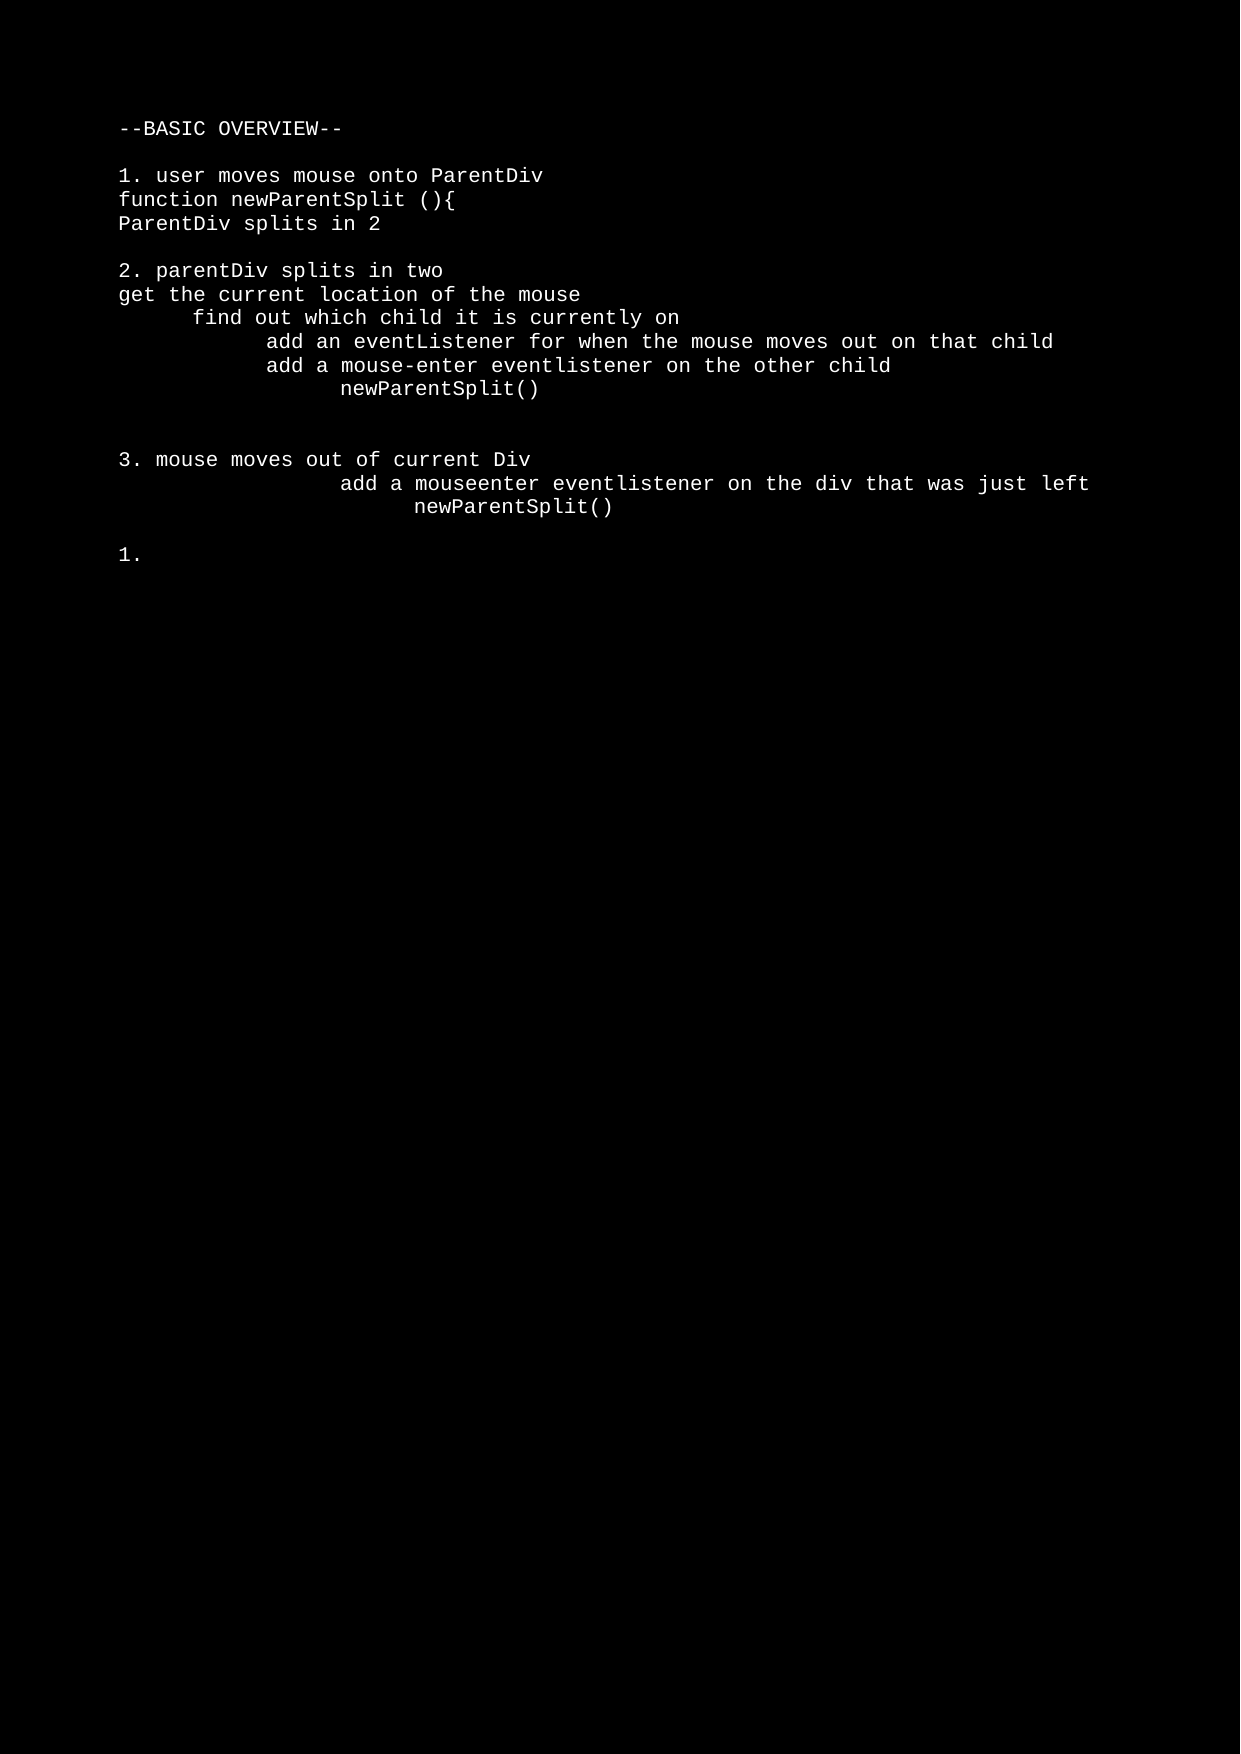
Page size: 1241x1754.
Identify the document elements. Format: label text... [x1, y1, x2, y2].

text 1. user moves mouse onto ParentDiv [118, 165, 1122, 189]
text function newParentSplit (){ [118, 189, 1122, 213]
text 3. mouse moves out of current Div [118, 449, 1122, 473]
text 2. parentDiv splits in two [118, 260, 1122, 284]
text add a mouse-enter eventlistener on the other child [118, 354, 1122, 378]
text get the current location of the mouse [118, 284, 1122, 307]
text add an eventListener for when the mouse moves out on that child [118, 331, 1122, 354]
text --BASIC OVERVIEW-- [118, 118, 1122, 142]
text add a mouseenter eventlistener on the div that was just left newParentSplit() [118, 473, 1122, 520]
text ParentDiv splits in 2 [118, 213, 1122, 236]
text 1. [118, 544, 1122, 567]
text find out which child it is currently on [118, 307, 1122, 331]
text newParentSplit() [118, 378, 1122, 402]
